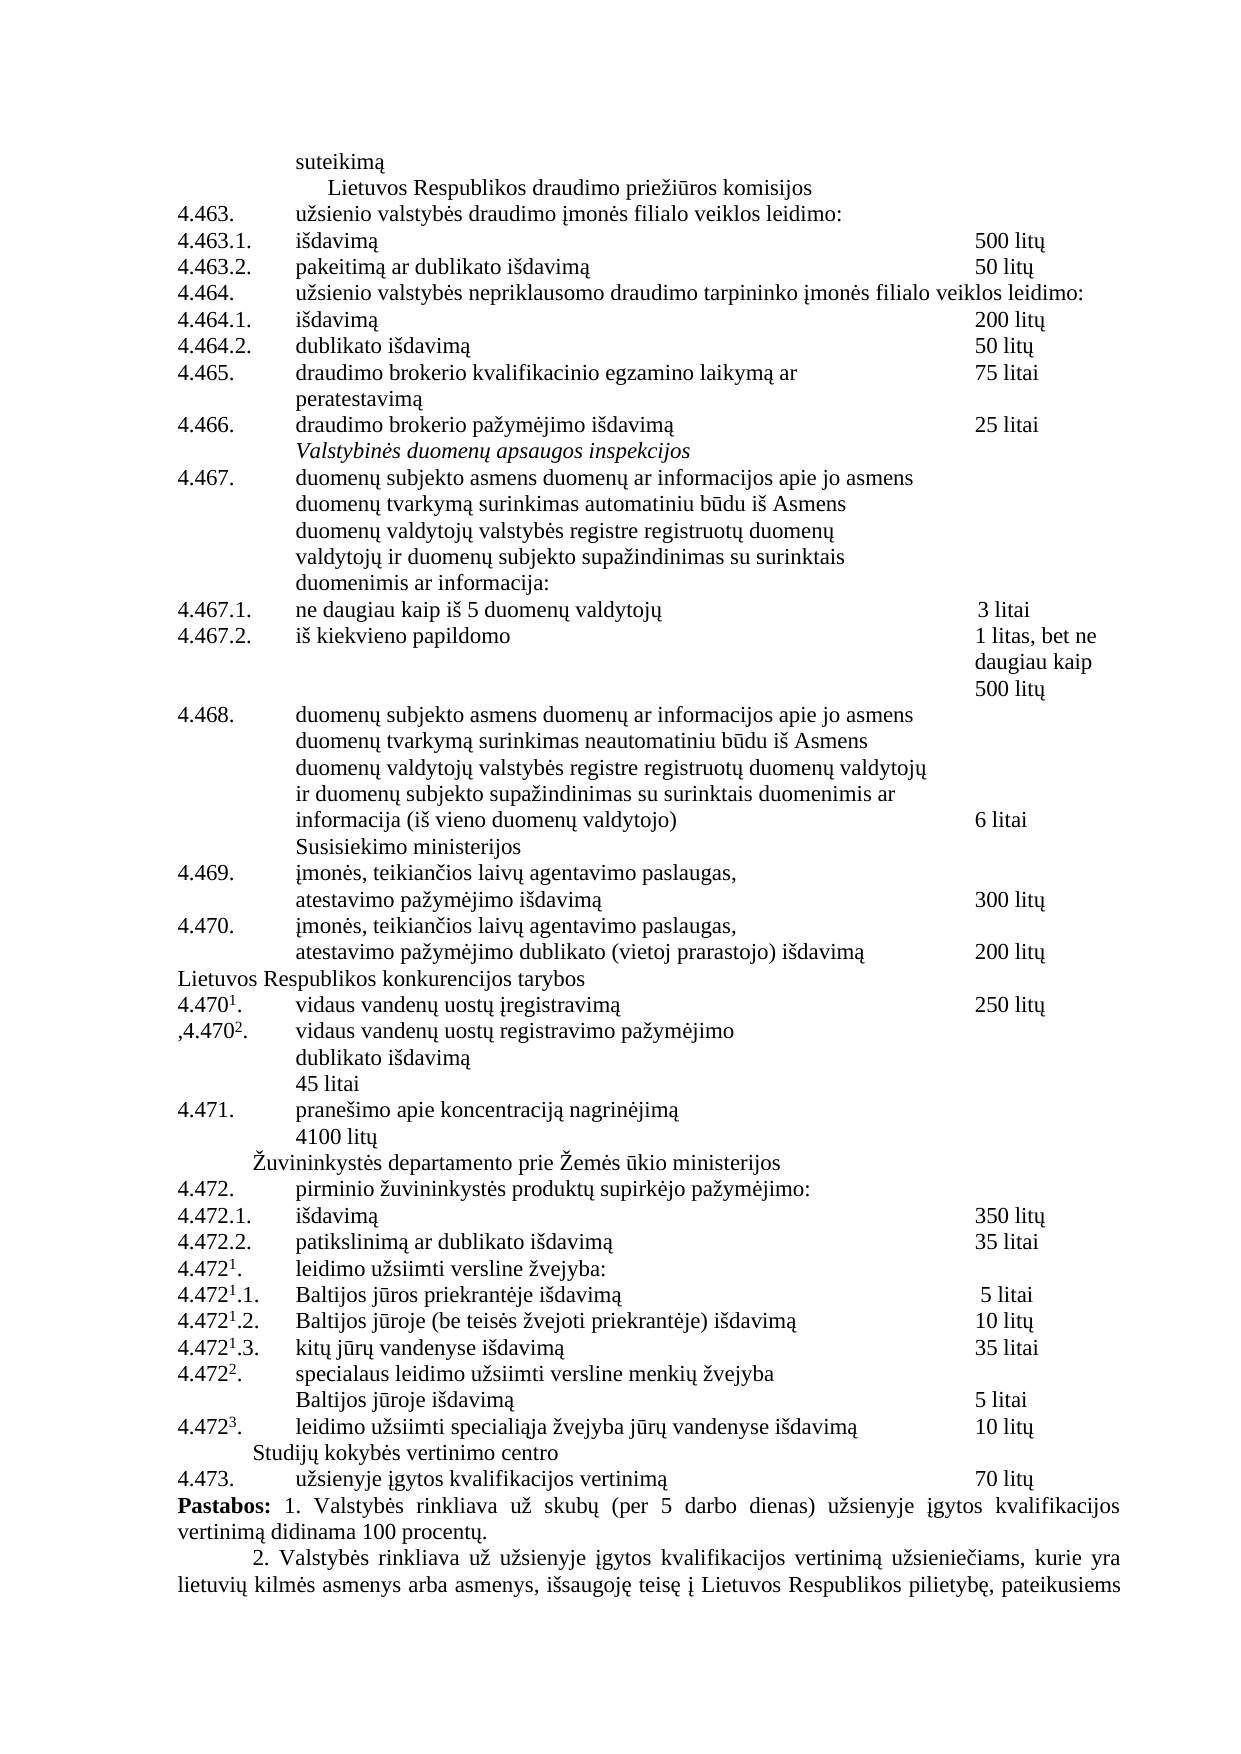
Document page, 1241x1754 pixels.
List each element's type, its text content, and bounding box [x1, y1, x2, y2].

text 4.4721.3. kitų jūrų vandenyse išdavimą 35 litai [177, 1334, 1122, 1360]
text 4.464.1. išdavimą 200 litų [177, 306, 1122, 332]
text 4.4701. vidaus vandenų uostų įregistravimą 250 litų [177, 991, 1122, 1017]
text 4.470. įmonės, teikiančios laivų agentavimo paslaugas, [177, 912, 1122, 938]
text suteikimą [177, 148, 1122, 174]
text ir duomenų subjekto supažindinimas su surinktais duomenimis ar [177, 780, 1122, 807]
text 4.4721. leidimo užsiimti versline žvejyba: [177, 1254, 1122, 1281]
text Pastabos: 1. Valstybės rinkliava už skubų (per 5 darbo dienas) užsienyje įgytos kvalifikacijos vertinimą didinama 100 procentų. [177, 1492, 1122, 1544]
text duomenų tvarkymą surinkimas neautomatiniu būdu iš Asmens [177, 727, 1122, 754]
text 4.464. užsienio valstybės nepriklausomo draudimo tarpininko įmonės filialo veiklos leidimo: [177, 279, 1122, 306]
text 4.4721.1. Baltijos jūros priekrantėje išdavimą 5 litai [177, 1281, 1122, 1307]
text duomenų valdytojų valstybės registre registruotų duomenų valdytojų [177, 754, 1122, 780]
text 4.463.1. išdavimą 500 litų [177, 227, 1122, 253]
text 4.473. užsienyje įgytos kvalifikacijos vertinimą 70 litų [177, 1465, 1122, 1492]
text atestavimo pažymėjimo išdavimą 300 litų [177, 886, 1122, 912]
text Susisiekimo ministerijos [177, 833, 1122, 859]
text 4.467.1. ne daugiau kaip iš 5 duomenų valdytojų 3 litai [177, 596, 1122, 622]
text peratestavimą [177, 385, 1122, 411]
text Lietuvos Respublikos draudimo priežiūros komisijos [252, 174, 1122, 200]
text 2. Valstybės rinkliava už užsienyje įgytos kvalifikacijos vertinimą užsieniečiams, kurie yra lietuvių kilmės asmenys arba asmenys, išsaugoję teisę į Lietuvos Respublikos pilietybę, pateikusiems [177, 1544, 1122, 1597]
text 4.4721.2. Baltijos jūroje (be teisės žvejoti priekrantėje) išdavimą 10 litų [177, 1307, 1122, 1334]
text 4.468. duomenų subjekto asmens duomenų ar informacijos apie jo asmens [177, 701, 1122, 727]
text ,4.4702. vidaus vandenų uostų registravimo pažymėjimo [177, 1017, 1122, 1044]
text 4.469. įmonės, teikiančios laivų agentavimo paslaugas, [177, 859, 1122, 886]
text 4.467. duomenų subjekto asmens duomenų ar informacijos apie jo asmens duomenų tvarkymą surinkimas automatiniu būdu iš Asmens duomenų valdytojų valstybės registre registruotų duomenų valdytojų ir duomenų subjekto supažindinimas su surinktais duomenimis ar informacija: [177, 464, 916, 596]
text informacija (iš vieno duomenų valdytojo) 6 litai [177, 807, 1122, 833]
text Valstybinės duomenų apsaugos inspekcijos [177, 438, 916, 464]
text 4.463. užsienio valstybės draudimo įmonės filialo veiklos leidimo: [177, 200, 1122, 227]
text atestavimo pažymėjimo dublikato (vietoj prarastojo) išdavimą 200 litų [177, 938, 1122, 965]
text 4.467.2. iš kiekvieno papildomo 1 litas, bet ne daugiau kaip 500 litų [177, 622, 1122, 701]
text Žuvininkystės departamento prie Žemės ūkio ministerijos [177, 1149, 1122, 1176]
text 4.464.2. dublikato išdavimą 50 litų [177, 332, 1122, 358]
text 4.463.2. pakeitimą ar dublikato išdavimą 50 litų [177, 253, 1122, 279]
text 4.465. draudimo brokerio kvalifikacinio egzamino laikymą ar 75 litai [177, 358, 1122, 385]
text 4.466. draudimo brokerio pažymėjimo išdavimą 25 litai [177, 411, 1122, 438]
text dublikato išdavimą 45 litai [177, 1044, 945, 1096]
text Lietuvos Respublikos konkurencijos tarybos [177, 965, 945, 991]
text 4.472.2. patikslinimą ar dublikato išdavimą 35 litai [177, 1228, 1122, 1254]
text Baltijos jūroje išdavimą 5 litai [177, 1386, 1122, 1413]
text 4.471. pranešimo apie koncentraciją nagrinėjimą 4100 litų [177, 1096, 945, 1149]
text 4.472.1. išdavimą 350 litų [177, 1202, 1122, 1228]
text Studijų kokybės vertinimo centro [177, 1439, 1122, 1465]
text 4.4722. specialaus leidimo užsiimti versline menkių žvejyba [177, 1360, 1122, 1386]
text 4.4723. leidimo užsiimti specialiąja žvejyba jūrų vandenyse išdavimą 10 litų [177, 1413, 1122, 1439]
text 4.472. pirminio žuvininkystės produktų supirkėjo pažymėjimo: [177, 1176, 1122, 1202]
